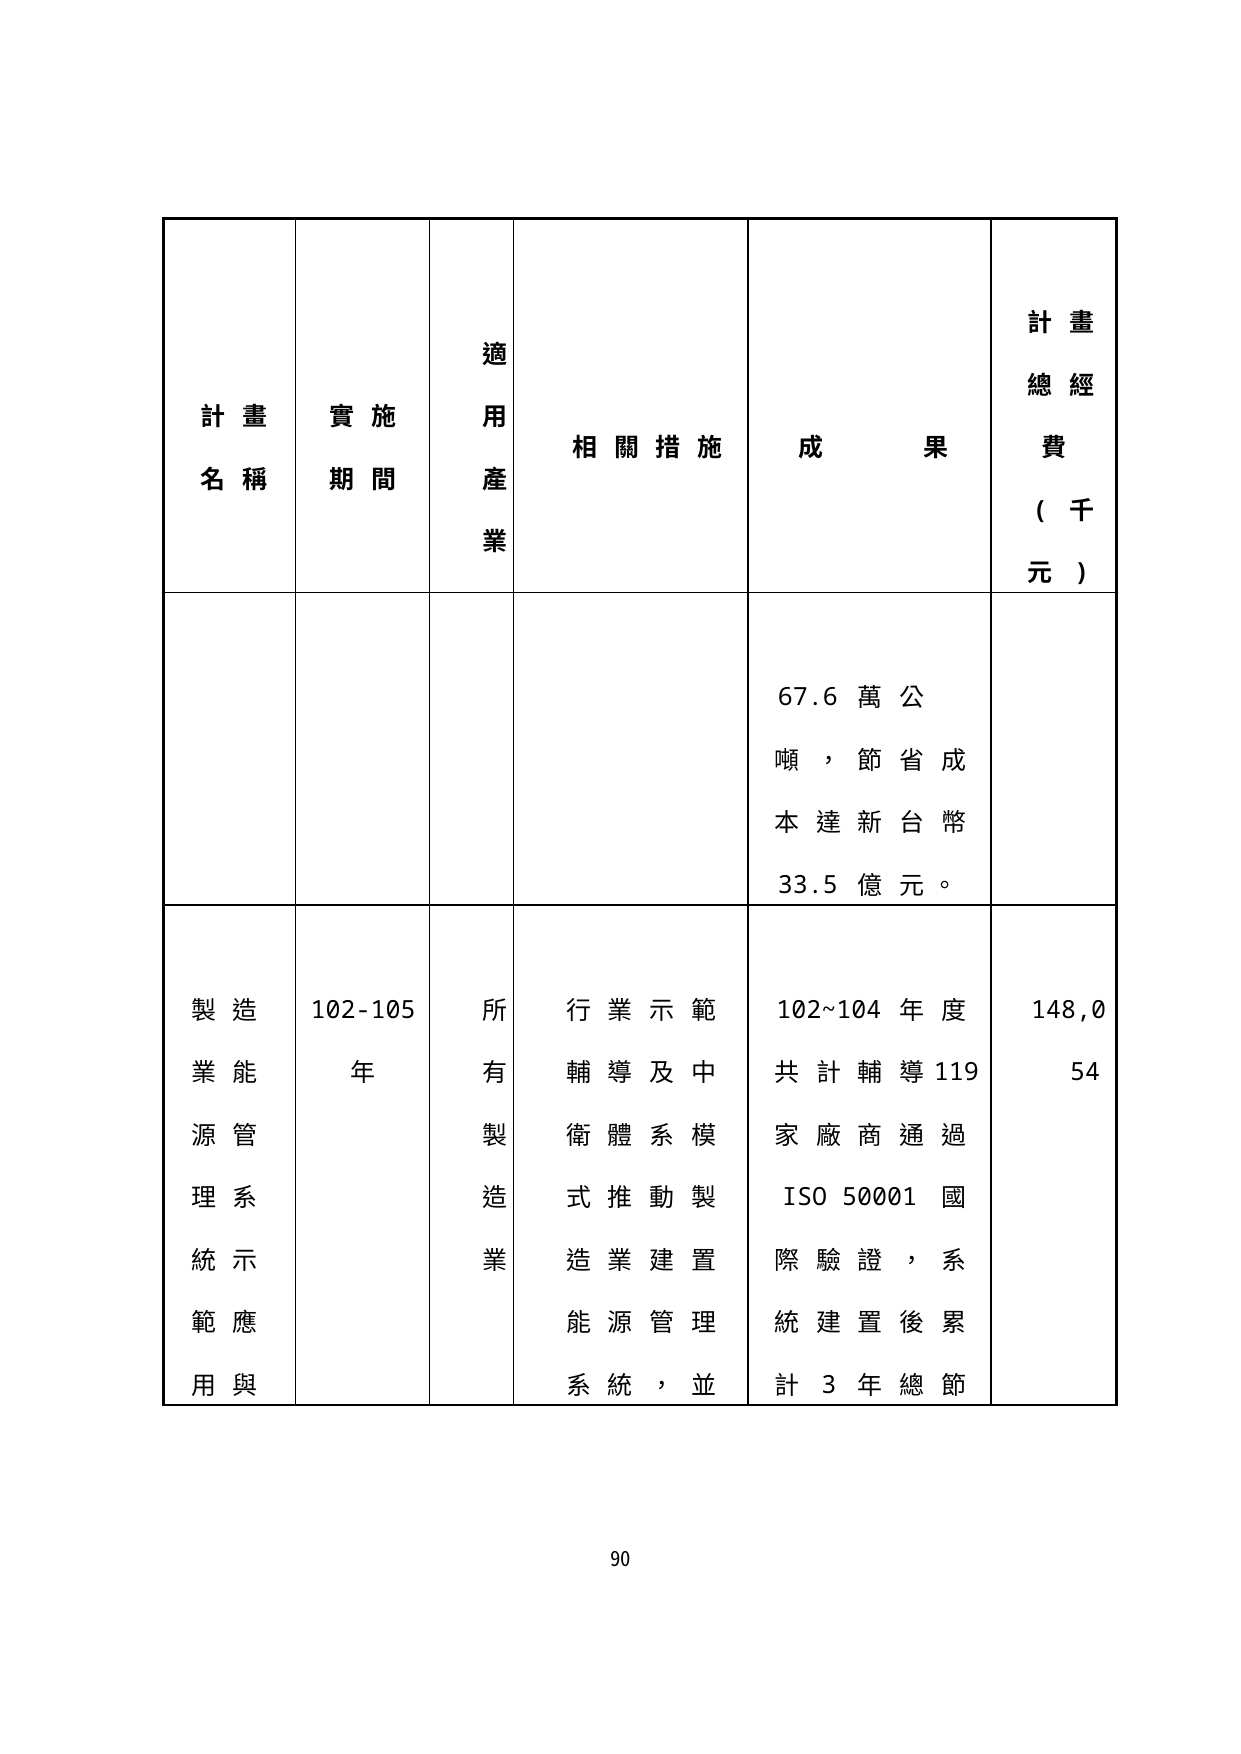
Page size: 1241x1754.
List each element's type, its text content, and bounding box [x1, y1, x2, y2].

table_header 計畫名稱 [165, 220, 295, 592]
table_cell [165, 593, 295, 904]
table_cell 148,054 [992, 906, 1115, 1404]
table_cell 行業示範輔導及中衛體系模式推動製造業建置能源管理系統，並 [514, 906, 747, 1404]
table_header 計畫總經費(千元) [992, 220, 1115, 592]
table_cell [992, 593, 1115, 904]
table_cell [430, 593, 513, 904]
table_cell 製造業能源管理系統示範應用與 [165, 906, 295, 1404]
table_cell 102~104年度共計輔導119家廠商通過ISO 50001國際驗證，系統建置後累計3年總節 [749, 906, 990, 1404]
table_header 適用產業 [430, 220, 513, 592]
table_header 相關措施 [514, 220, 747, 592]
table_cell 所有製造業 [430, 906, 513, 1404]
table_cell 67.6萬公噸，節省成本達新台幣33.5億元。 [749, 593, 990, 904]
table_cell [514, 593, 747, 904]
table_header 實施期間 [296, 220, 429, 592]
table_cell 102-105年 [296, 906, 429, 1404]
table_cell [296, 593, 429, 904]
table_header 成 果 [749, 220, 990, 592]
